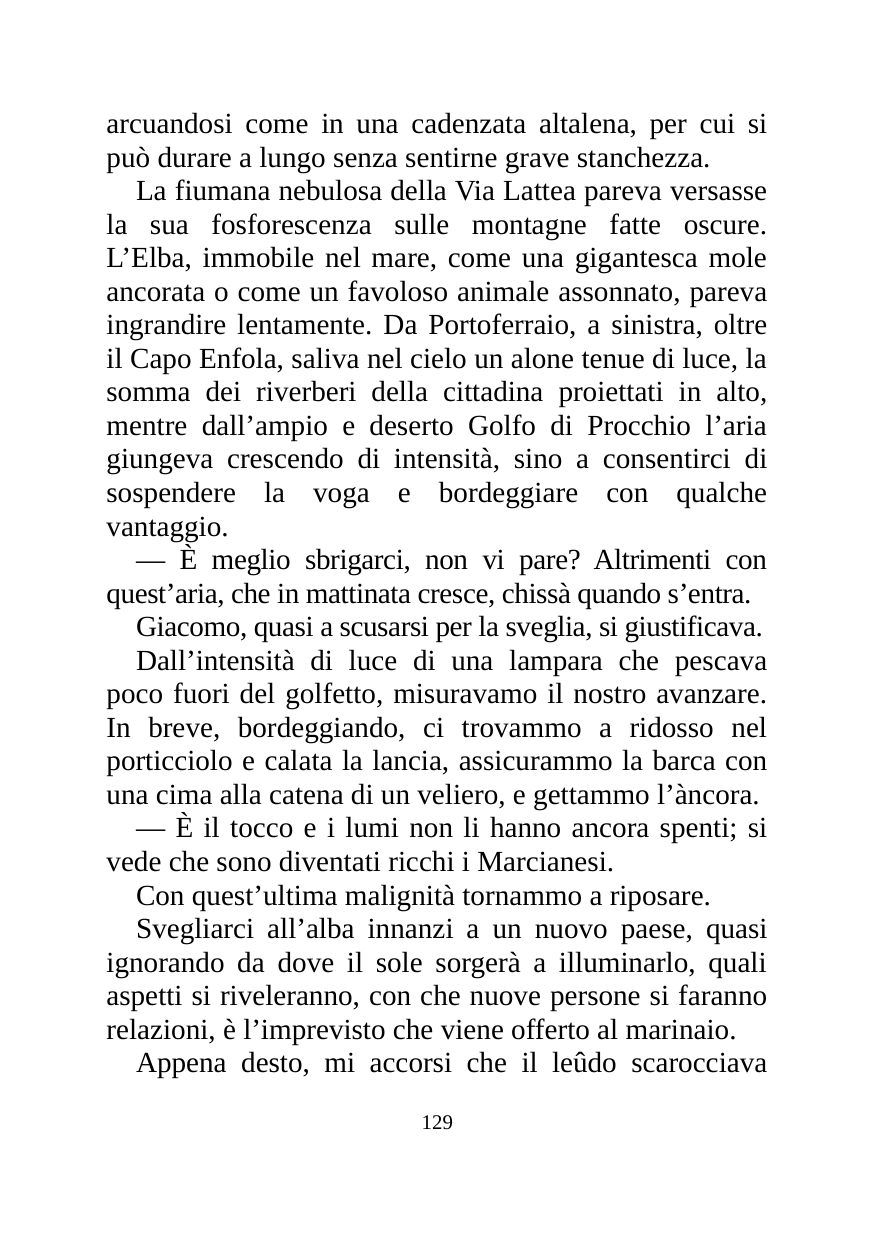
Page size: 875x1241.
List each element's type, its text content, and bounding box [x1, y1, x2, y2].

text La fiumana nebulosa della Via Lattea pareva versasse la sua fosforescenza sulle montagne fatte oscure. L’Elba, immobile nel mare, come una gigantesca mole ancorata o come un favoloso animale assonnato, pareva ingrandire lentamente. Da Portoferraio, a sinistra, oltre il Capo Enfola, saliva nel cielo un alone tenue di luce, la somma dei riverberi della cittadina proiettati in alto, mentre dall’ampio e deserto Golfo di Procchio l’aria giungeva crescendo di intensità, sino a consentirci di sospendere la voga e bordeggiare con qualche vantaggio. [106, 173, 768, 542]
text Con quest’ultima malignità tornammo a riposare. [106, 878, 768, 911]
text arcuandosi come in una cadenzata altalena, per cui si può durare a lungo senza sentirne grave stanchezza. [106, 106, 768, 173]
text Appena desto, mi accorsi che il leûdo scarocciava [106, 1045, 768, 1079]
text — È meglio sbrigarci, non vi pare? Altrimenti con quest’aria, che in mattinata cresce, chissà quando s’entra. [106, 542, 768, 609]
text — È il tocco e i lumi non li hanno ancora spenti; si vede che sono diventati ricchi i Marcianesi. [106, 811, 768, 878]
text Svegliarci all’alba innanzi a un nuovo paese, quasi ignorando da dove il sole sorgerà a illuminarlo, quali aspetti si riveleranno, con che nuove persone si faranno relazioni, è l’imprevisto che viene offerto al marinaio. [106, 911, 768, 1045]
text Dall’intensità di luce di una lampara che pescava poco fuori del golfetto, misuravamo il nostro avanzare. In breve, bordeggiando, ci trovammo a ridosso nel porticciolo e calata la lancia, assicurammo la barca con una cima alla catena di un veliero, e gettammo l’àncora. [106, 643, 768, 811]
text Giacomo, quasi a scusarsi per la sveglia, si giustificava. [106, 609, 768, 643]
